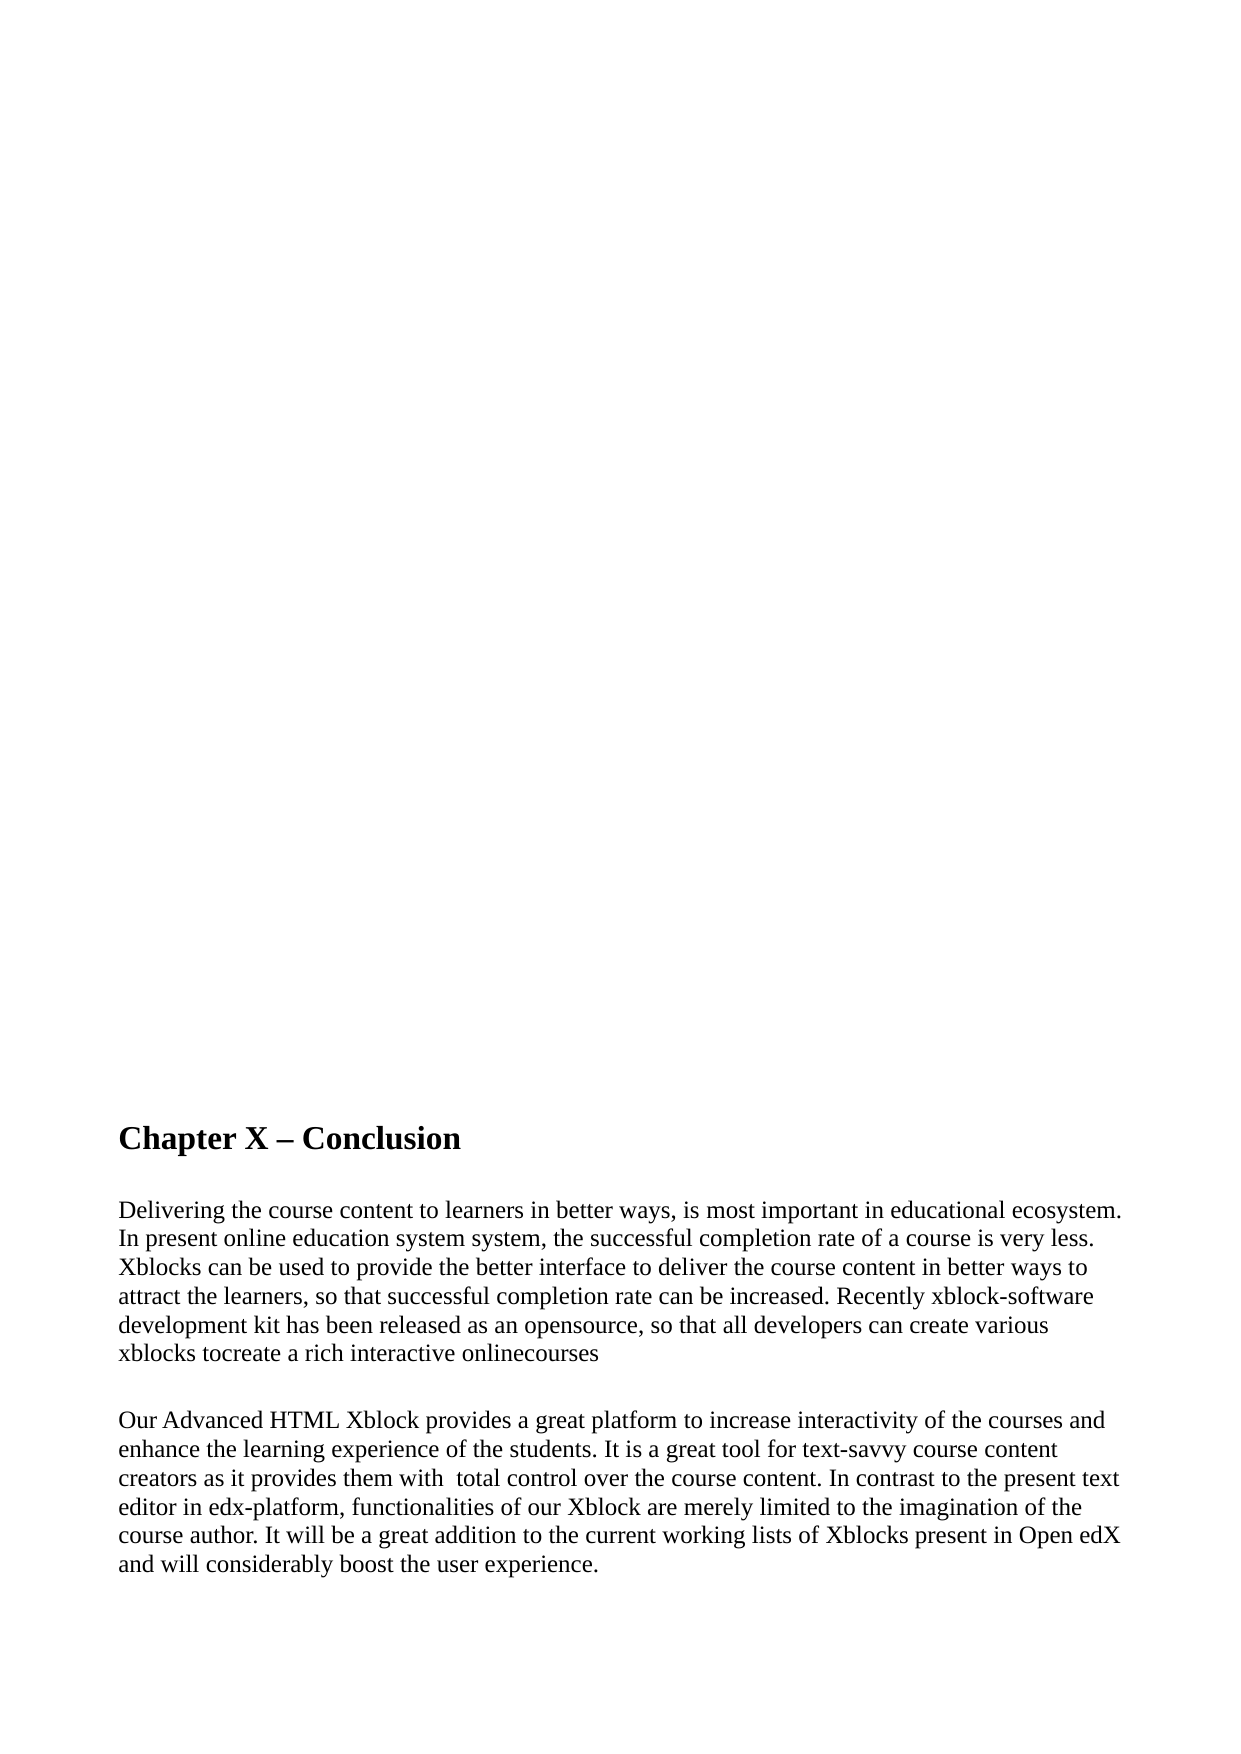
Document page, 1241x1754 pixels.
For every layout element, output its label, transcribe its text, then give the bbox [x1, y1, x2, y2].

text and will considerably boost the user experience. [118, 1549, 1122, 1578]
text Delivering the course content to learners in better ways, is most important in educational ecosystem. In present online education system system, the successful completion rate of a course is very less. Xblocks can be used to provide the better interface to deliver the course content in better ways to attract the learners, so that successful completion rate can be increased. Recently xblock-software development kit has been released as an opensource, so that all developers can create various xblocks tocreate a rich interactive onlinecourses [118, 1195, 1122, 1367]
text Our Advanced HTML Xblock provides a great platform to increase interactivity of the courses and enhance the learning experience of the students. It is a great tool for text-savvy course content creators as it provides them with total control over the course content. In contrast to the present text editor in edx-platform, functionalities of our Xblock are merely limited to the imagination of the course author. It will be a great addition to the current working lists of Xblocks present in Open edX [118, 1406, 1122, 1549]
text Chapter X – Conclusion [118, 1118, 1122, 1156]
